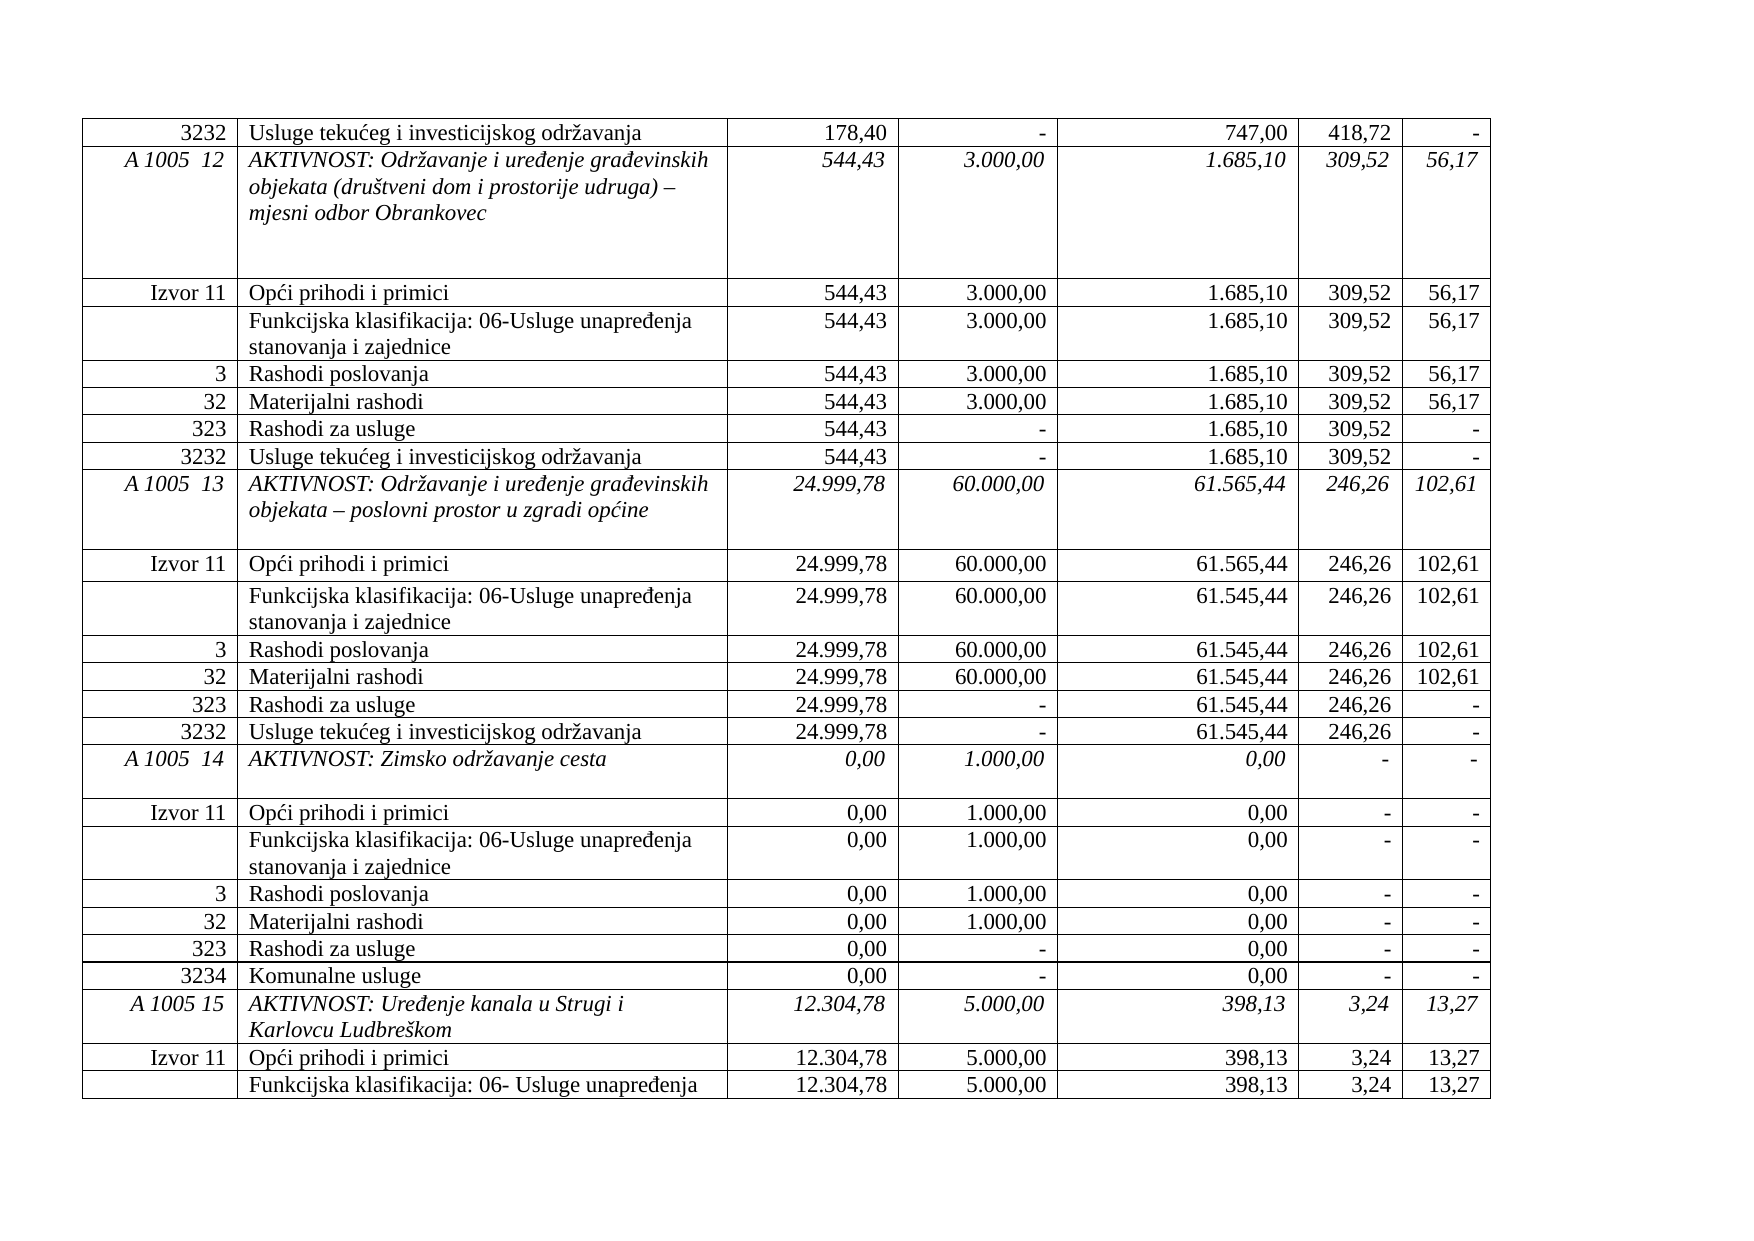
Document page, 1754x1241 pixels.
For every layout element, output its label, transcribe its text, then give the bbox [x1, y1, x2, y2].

table_cell 0,00 [728, 880, 898, 907]
table_cell 60.000,00 [899, 636, 1057, 662]
table_cell 24.999,78 [728, 718, 898, 744]
table_cell Rashodi poslovanja [238, 361, 727, 387]
table_cell - [1403, 799, 1490, 826]
table_cell [83, 827, 237, 879]
table_cell 1.000,00 [899, 880, 1057, 907]
table_cell 309,52 [1299, 443, 1402, 469]
table_cell 544,43 [728, 415, 898, 442]
table_cell - [1299, 963, 1402, 989]
table_cell 246,26 [1299, 663, 1402, 689]
table_cell 323 [83, 935, 237, 961]
table_cell - [899, 443, 1057, 469]
table_cell Usluge tekućeg i investicijskog održavanja [238, 119, 727, 146]
table_cell Materijalni rashodi [238, 908, 727, 934]
table_cell 0,00 [1058, 935, 1298, 961]
table_cell 56,17 [1403, 361, 1490, 387]
table_cell 5.000,00 [899, 990, 1057, 1043]
table_cell - [899, 119, 1057, 146]
table_cell 102,61 [1403, 663, 1490, 689]
table_cell - [899, 935, 1057, 961]
table_cell 56,17 [1403, 388, 1490, 414]
table_cell - [899, 415, 1057, 442]
table_cell Rashodi za usluge [238, 935, 727, 961]
table_cell 32 [83, 908, 237, 934]
table_cell 32 [83, 663, 237, 689]
table_cell 102,61 [1403, 582, 1490, 635]
table_cell Funkcijska klasifikacija: 06-Usluge unapređenja stanovanja i zajednice [238, 582, 727, 635]
table_cell - [1403, 119, 1490, 146]
table_cell 1.685,10 [1058, 443, 1298, 469]
table_cell 24.999,78 [728, 550, 898, 581]
table_cell 102,61 [1403, 636, 1490, 662]
table_cell Opći prihodi i primici [238, 279, 727, 306]
table_cell Izvor 11 [83, 279, 237, 306]
table_cell Izvor 11 [83, 550, 237, 581]
table_cell 3.000,00 [899, 307, 1057, 359]
table_cell 3.000,00 [899, 279, 1057, 306]
table_cell - [899, 691, 1057, 717]
table_cell A 1005 14 [83, 745, 237, 798]
table_cell Opći prihodi i primici [238, 1044, 727, 1070]
table_cell 102,61 [1403, 550, 1490, 581]
table_cell Izvor 11 [83, 799, 237, 826]
table_cell 3,24 [1299, 990, 1402, 1043]
table_cell [83, 307, 237, 359]
table_cell - [1403, 827, 1490, 879]
table_cell 747,00 [1058, 119, 1298, 146]
table_cell 544,43 [728, 147, 898, 278]
table_cell 1.685,10 [1058, 147, 1298, 278]
table_cell 398,13 [1058, 990, 1298, 1043]
table_cell Rashodi za usluge [238, 415, 727, 442]
table_cell AKTIVNOST: Održavanje i uređenje građevinskih objekata – poslovni prostor u zgradi općine [238, 470, 727, 549]
table_cell A 1005 15 [83, 990, 237, 1043]
table_cell 309,52 [1299, 361, 1402, 387]
table_cell 418,72 [1299, 119, 1402, 146]
table_cell 0,00 [728, 935, 898, 961]
table_cell 56,17 [1403, 147, 1490, 278]
table_cell 60.000,00 [899, 582, 1057, 635]
table_cell 544,43 [728, 443, 898, 469]
table_cell - [1299, 745, 1402, 798]
table_cell A 1005 12 [83, 147, 237, 278]
table_cell 60.000,00 [899, 663, 1057, 689]
table_cell 246,26 [1299, 691, 1402, 717]
table_cell - [1299, 935, 1402, 961]
table_cell Materijalni rashodi [238, 663, 727, 689]
table_cell - [1403, 691, 1490, 717]
table_cell - [1299, 880, 1402, 907]
table_cell 3 [83, 361, 237, 387]
table_cell Funkcijska klasifikacija: 06-Usluge unapređenja stanovanja i zajednice [238, 307, 727, 359]
table_cell 1.000,00 [899, 827, 1057, 879]
table_cell 309,52 [1299, 388, 1402, 414]
table_cell - [1403, 908, 1490, 934]
table_cell - [899, 718, 1057, 744]
table_cell Komunalne usluge [238, 963, 727, 989]
table_cell 0,00 [728, 799, 898, 826]
table_cell 0,00 [728, 745, 898, 798]
table_cell 60.000,00 [899, 470, 1057, 549]
table_cell 3232 [83, 119, 237, 146]
table_cell 1.000,00 [899, 799, 1057, 826]
table_cell - [1403, 443, 1490, 469]
table_cell - [1403, 880, 1490, 907]
table_cell 13,27 [1403, 990, 1490, 1043]
table_cell 544,43 [728, 388, 898, 414]
table_cell - [1299, 827, 1402, 879]
table_cell [83, 1071, 237, 1097]
table_cell 60.000,00 [899, 550, 1057, 581]
table_cell 56,17 [1403, 307, 1490, 359]
table_cell AKTIVNOST: Zimsko održavanje cesta [238, 745, 727, 798]
table_cell 0,00 [1058, 827, 1298, 879]
table_cell 398,13 [1058, 1071, 1298, 1097]
table_cell 323 [83, 415, 237, 442]
table_cell Usluge tekućeg i investicijskog održavanja [238, 443, 727, 469]
table_cell 61.545,44 [1058, 691, 1298, 717]
table_cell 24.999,78 [728, 470, 898, 549]
table_cell 61.565,44 [1058, 550, 1298, 581]
table_cell 309,52 [1299, 415, 1402, 442]
table_cell 24.999,78 [728, 582, 898, 635]
table_cell 246,26 [1299, 550, 1402, 581]
table_cell Funkcijska klasifikacija: 06- Usluge unapređenja [238, 1071, 727, 1097]
table_cell 24.999,78 [728, 663, 898, 689]
table_cell 61.545,44 [1058, 636, 1298, 662]
table_cell A 1005 13 [83, 470, 237, 549]
table_cell Izvor 11 [83, 1044, 237, 1070]
table_cell 3.000,00 [899, 361, 1057, 387]
table_cell 544,43 [728, 361, 898, 387]
table_cell - [1403, 718, 1490, 744]
table_cell - [1403, 935, 1490, 961]
table_cell - [1403, 745, 1490, 798]
table_cell 3,24 [1299, 1044, 1402, 1070]
table_cell 12.304,78 [728, 1044, 898, 1070]
table_cell - [1403, 415, 1490, 442]
table_cell AKTIVNOST: Uređenje kanala u Strugi i Karlovcu Ludbreškom [238, 990, 727, 1043]
table_cell 32 [83, 388, 237, 414]
table_cell 1.685,10 [1058, 388, 1298, 414]
table_cell 0,00 [1058, 745, 1298, 798]
table_cell 0,00 [728, 827, 898, 879]
table_cell 102,61 [1403, 470, 1490, 549]
table_cell 12.304,78 [728, 990, 898, 1043]
table_cell 13,27 [1403, 1071, 1490, 1097]
table_cell Usluge tekućeg i investicijskog održavanja [238, 718, 727, 744]
table_cell 3.000,00 [899, 147, 1057, 278]
table_cell 3232 [83, 443, 237, 469]
table_cell 24.999,78 [728, 691, 898, 717]
table_cell - [899, 963, 1057, 989]
table_cell Opći prihodi i primici [238, 799, 727, 826]
table_cell 61.545,44 [1058, 718, 1298, 744]
table_cell 0,00 [1058, 799, 1298, 826]
table_cell Rashodi poslovanja [238, 636, 727, 662]
table_cell 1.000,00 [899, 908, 1057, 934]
table_cell 544,43 [728, 307, 898, 359]
table_cell Rashodi poslovanja [238, 880, 727, 907]
table_cell Rashodi za usluge [238, 691, 727, 717]
table_cell 398,13 [1058, 1044, 1298, 1070]
table_cell 61.545,44 [1058, 582, 1298, 635]
table_cell 1.000,00 [899, 745, 1057, 798]
table_cell 0,00 [728, 908, 898, 934]
table_cell 3,24 [1299, 1071, 1402, 1097]
table_cell - [1299, 908, 1402, 934]
table_cell 178,40 [728, 119, 898, 146]
table_cell - [1299, 799, 1402, 826]
table_cell 1.685,10 [1058, 279, 1298, 306]
table_cell 56,17 [1403, 279, 1490, 306]
table_cell 246,26 [1299, 470, 1402, 549]
table_cell 3234 [83, 963, 237, 989]
table_cell 309,52 [1299, 307, 1402, 359]
table_cell 246,26 [1299, 582, 1402, 635]
table_cell 5.000,00 [899, 1071, 1057, 1097]
table_cell 309,52 [1299, 279, 1402, 306]
table_cell 24.999,78 [728, 636, 898, 662]
table_cell 3 [83, 880, 237, 907]
table_cell 3232 [83, 718, 237, 744]
table_cell 246,26 [1299, 718, 1402, 744]
table_cell 3.000,00 [899, 388, 1057, 414]
table_cell Funkcijska klasifikacija: 06-Usluge unapređenja stanovanja i zajednice [238, 827, 727, 879]
table_cell Opći prihodi i primici [238, 550, 727, 581]
table_cell 13,27 [1403, 1044, 1490, 1070]
table_cell 0,00 [1058, 880, 1298, 907]
table_cell 246,26 [1299, 636, 1402, 662]
table_cell 544,43 [728, 279, 898, 306]
table_cell 61.565,44 [1058, 470, 1298, 549]
table_cell 309,52 [1299, 147, 1402, 278]
table_cell 61.545,44 [1058, 663, 1298, 689]
table_cell 1.685,10 [1058, 415, 1298, 442]
table_cell 5.000,00 [899, 1044, 1057, 1070]
table_cell - [1403, 963, 1490, 989]
table_cell 1.685,10 [1058, 361, 1298, 387]
table_cell 0,00 [1058, 963, 1298, 989]
table_cell 323 [83, 691, 237, 717]
table_cell AKTIVNOST: Održavanje i uređenje građevinskih objekata (društveni dom i prostorije udruga) – mjesni odbor Obrankovec [238, 147, 727, 278]
table_cell [83, 582, 237, 635]
table_cell 0,00 [728, 963, 898, 989]
table_cell 3 [83, 636, 237, 662]
table_cell 12.304,78 [728, 1071, 898, 1097]
table_cell 0,00 [1058, 908, 1298, 934]
table_cell Materijalni rashodi [238, 388, 727, 414]
table_cell 1.685,10 [1058, 307, 1298, 359]
